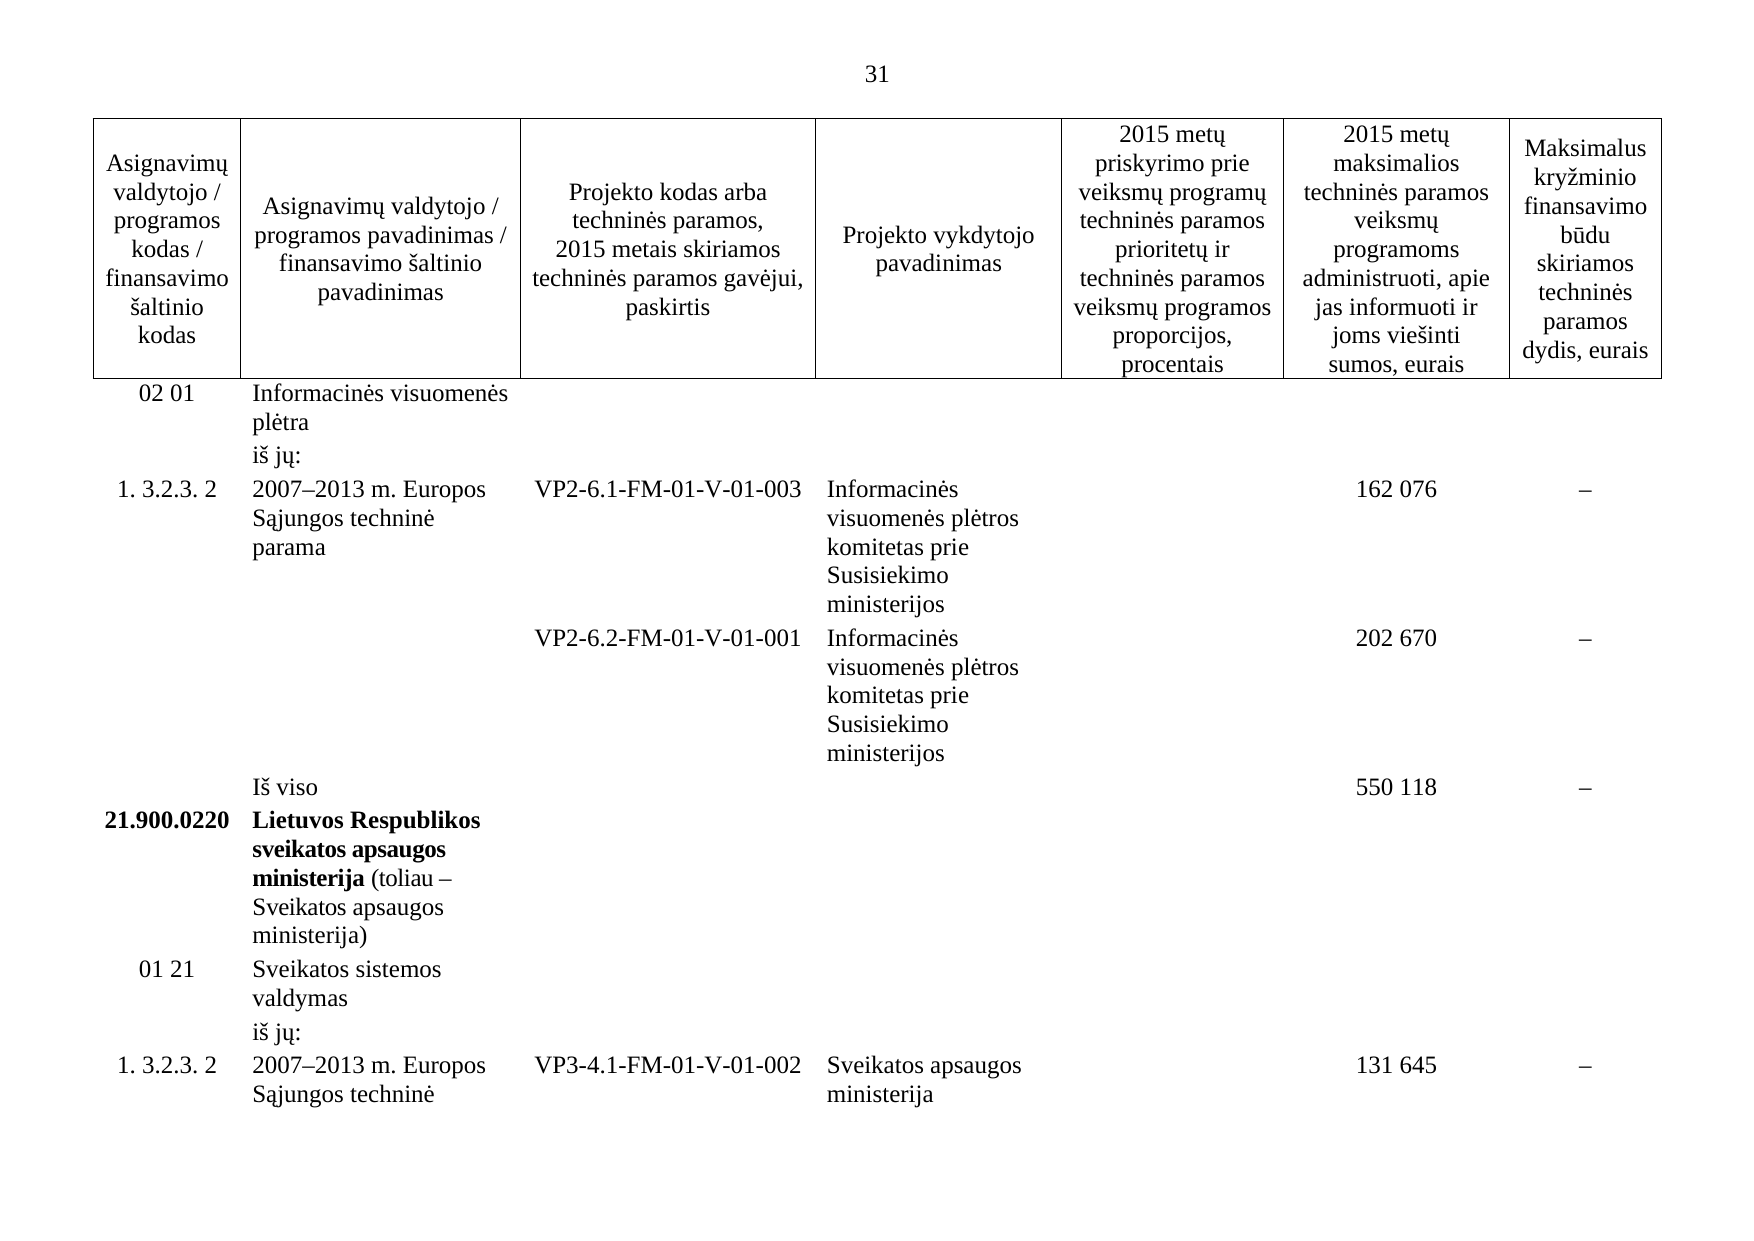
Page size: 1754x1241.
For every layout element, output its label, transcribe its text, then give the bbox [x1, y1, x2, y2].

table_cell Iš viso [241, 772, 520, 805]
table_cell iš jų: [241, 1017, 520, 1050]
table_header 2015 metų maksimalios techninės paramos veiksmų programoms administruoti, apie jas informuoti ir joms viešinti sumos, eurais [1284, 119, 1509, 378]
table_cell [1061, 772, 1283, 805]
table_cell [1061, 1017, 1283, 1050]
table_cell [520, 772, 815, 805]
table_cell VP2-6.2-FM-01-V-01-001 [520, 623, 815, 772]
table_cell [1283, 440, 1509, 474]
table_cell Informacinės visuomenės plėtros komitetas prie Susisiekimo ministerijos [815, 474, 1061, 623]
table_cell 21.900.0220 [93, 805, 241, 954]
table_cell Sveikatos sistemos valdymas [241, 954, 520, 1017]
table_cell [1509, 440, 1661, 474]
table_cell [1061, 1050, 1283, 1113]
table_cell [520, 1017, 815, 1050]
table_cell 131 645 [1283, 1050, 1509, 1113]
table_cell 01 21 [93, 954, 241, 1017]
table_header Projekto vykdytojo pavadinimas [816, 119, 1061, 378]
table_cell 162 076 [1283, 474, 1509, 623]
table_header Projekto kodas arba techninės paramos, 2015 metais skiriamos techninės paramos gavėjui, paskirtis [521, 119, 815, 378]
table_cell [1061, 954, 1283, 1017]
table_cell [1283, 954, 1509, 1017]
table_cell 2007–2013 m. Europos Sąjungos techninė parama [241, 474, 520, 772]
table_cell [815, 1017, 1061, 1050]
table_cell [520, 954, 815, 1017]
table_cell Sveikatos apsaugos ministerija [815, 1050, 1061, 1113]
table_cell [93, 440, 241, 474]
table_cell – [1509, 772, 1661, 805]
table_cell [93, 772, 241, 805]
table_cell [1509, 379, 1661, 440]
table_cell [815, 954, 1061, 1017]
table_header Asignavimų valdytojo / programos pavadinimas / finansavimo šaltinio pavadinimas [241, 119, 520, 378]
table_cell iš jų: [241, 440, 520, 474]
table_cell [815, 772, 1061, 805]
table_cell [1061, 440, 1283, 474]
table_header 2015 metų priskyrimo prie veiksmų programų techninės paramos prioritetų ir techninės paramos veiksmų programos proporcijos, procentais [1062, 119, 1283, 378]
table_cell [1061, 805, 1283, 954]
table_cell [520, 440, 815, 474]
table_cell [520, 379, 815, 440]
table_cell [1061, 474, 1283, 623]
table_cell [520, 805, 815, 954]
table_cell 02 01 [93, 379, 241, 440]
table_cell [1283, 805, 1509, 954]
table_cell – [1509, 623, 1661, 772]
table_cell 1. 3.2.3. 2 [93, 1050, 241, 1113]
table_header Asignavimų valdytojo / programos kodas / finansavimo šaltinio kodas [94, 119, 240, 378]
table_cell [1283, 1017, 1509, 1050]
table_cell – [1509, 1050, 1661, 1113]
table_cell [1061, 379, 1283, 440]
table_cell 1. 3.2.3. 2 [93, 474, 241, 772]
table_cell [1509, 954, 1661, 1017]
table_cell 2007–2013 m. Europos Sąjungos techninė [241, 1050, 520, 1113]
table_cell VP3-4.1-FM-01-V-01-002 [520, 1050, 815, 1113]
table_cell Informacinės visuomenės plėtros komitetas prie Susisiekimo ministerijos [815, 623, 1061, 772]
table_cell [1061, 623, 1283, 772]
table_cell Informacinės visuomenės plėtra [241, 379, 520, 440]
table_cell [1509, 805, 1661, 954]
table_cell [93, 1017, 241, 1050]
table_cell 202 670 [1283, 623, 1509, 772]
table_cell VP2-6.1-FM-01-V-01-003 [520, 474, 815, 623]
table_cell [815, 805, 1061, 954]
table_cell [815, 440, 1061, 474]
table_cell – [1509, 474, 1661, 623]
table_cell [815, 379, 1061, 440]
table_cell [1283, 379, 1509, 440]
table_header Maksimalus kryžminio finansavimo būdu skiriamos techninės paramos dydis, eurais [1510, 119, 1661, 378]
table_cell 550 118 [1283, 772, 1509, 805]
table_cell [1509, 1017, 1661, 1050]
table_cell Lietuvos Respublikos sveikatos apsaugos ministerija (toliau – Sveikatos apsaugos ministerija) [241, 805, 520, 954]
